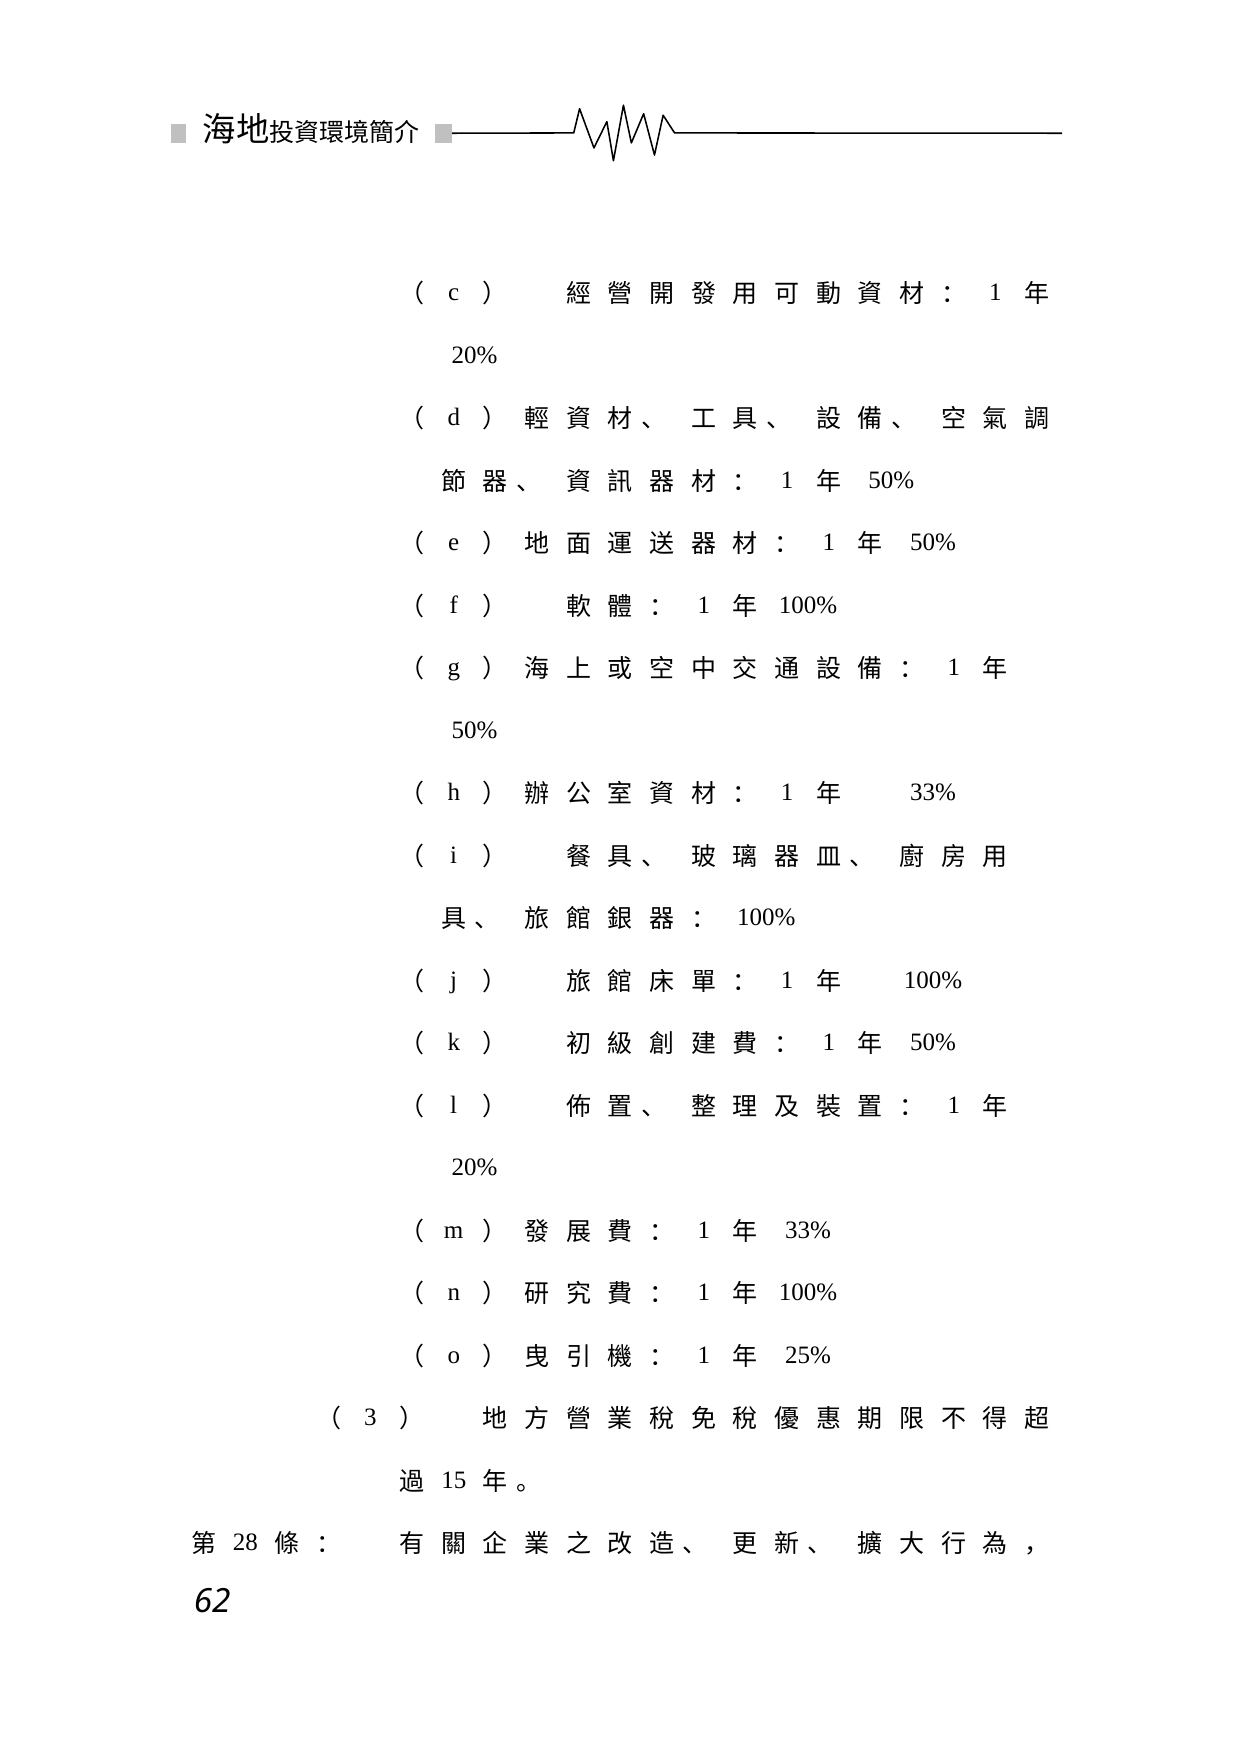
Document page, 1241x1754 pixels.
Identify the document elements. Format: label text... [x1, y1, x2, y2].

text （g）海上或空中交通設備：1年 50% [354, 625, 1058, 750]
text 第28條： 有關企業之改造、更新、擴大行為， [183, 1500, 1058, 1563]
text （3） 地方營業稅免稅優惠期限不得超過15年。 [293, 1375, 1058, 1500]
text （l） 佈置、整理及裝置：1年 20% [354, 1063, 1058, 1188]
text （d）輕資材、工具、設備、空氣調節器、資訊器材：1年50% [354, 375, 1058, 500]
text （f） 軟體：1年100% [354, 563, 1058, 625]
text （m）發展費：1年33% [354, 1188, 1058, 1250]
text （h）辦公室資材：1年 33% [354, 750, 1058, 813]
text （o）曳引機：1年25% [354, 1313, 1058, 1375]
text （n）研究費：1年100% [354, 1250, 1058, 1313]
text （j） 旅館床單：1年 100% [354, 938, 1058, 1000]
text （e）地面運送器材：1年50% [354, 500, 1058, 563]
text （i） 餐具、玻璃器皿、廚房用具、旅館銀器：100% [354, 813, 1058, 938]
text （k） 初級創建費：1年50% [354, 1000, 1058, 1063]
text （c） 經營開發用可動資材：1年20% [354, 250, 1058, 375]
